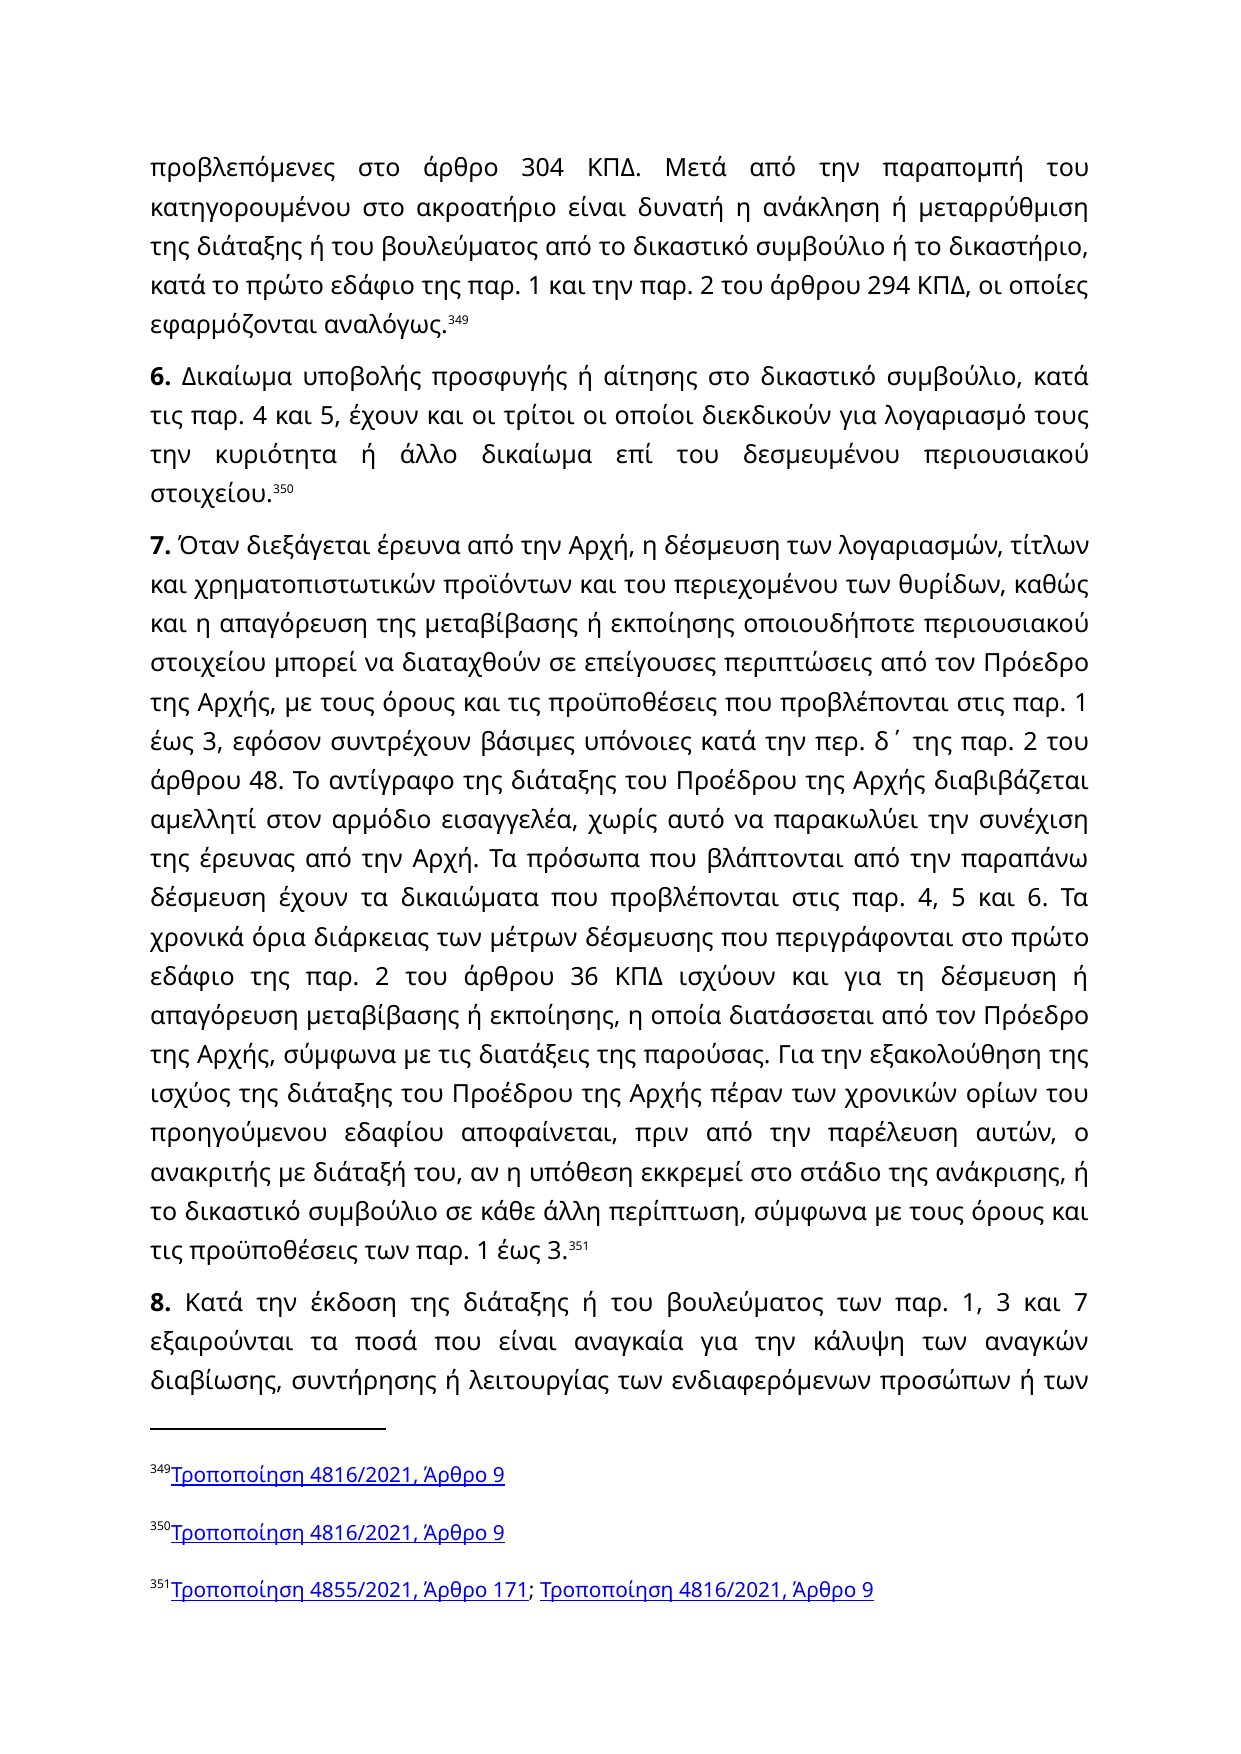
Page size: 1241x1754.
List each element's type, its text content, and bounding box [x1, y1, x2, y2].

text Τροποποίηση 4816/2021, Άρθρο 9 [150, 1518, 1090, 1546]
text Τροποποίηση 4855/2021, Άρθρο 171; Τροποποίηση 4816/2021, Άρθρο 9 [150, 1576, 1090, 1604]
text προβλεπόμενες στο άρθρο 304 ΚΠΔ. Μετά από την παραπομπή του κατηγορουμένου στο ακροατήριο είναι δυνατή η ανάκληση ή μεταρρύθμιση της διάταξης ή του βουλεύματος από το δικαστικό συμβούλιο ή το δικαστήριο, κατά το πρώτο εδάφιο της παρ. 1 και την παρ. 2 του άρθρου 294 ΚΠΔ, οι οποίες εφαρμόζονται αναλόγως. [150, 150, 1090, 341]
text 7. Όταν διεξάγεται έρευνα από την Αρχή, η δέσμευση των λογαριασμών, τίτλων και χρηματοπιστωτικών προϊόντων και του περιεχομένου των θυρίδων, καθώς και η απαγόρευση της μεταβίβασης ή εκποίησης οποιουδήποτε περιουσιακού στοιχείου μπορεί να διαταχθούν σε επείγουσες περιπτώσεις από τον Πρόεδρο της Αρχής, με τους όρους και τις προϋποθέσεις που προβλέπονται στις παρ. 1 έως 3, εφόσον συντρέχουν βάσιμες υπόνοιες κατά την περ. δ΄ της παρ. 2 του άρθρου 48. To αντίγραφο της διάταξης του Προέδρου της Αρχής διαβιβάζεται αμελλητί στον αρμόδιο εισαγγελέα, χωρίς αυτό να παρακωλύει την συνέχιση της έρευνας από την Αρχή. Τα πρόσωπα που βλάπτονται από την παραπάνω δέσμευση έχουν τα δικαιώματα που προβλέπονται στις παρ. 4, 5 και 6. Τα χρονικά όρια διάρκειας των μέτρων δέσμευσης που περιγράφονται στο πρώτο εδάφιο της παρ. 2 του άρθρου 36 ΚΠΔ ισχύουν και για τη δέσμευση ή απαγόρευση μεταβίβασης ή εκποίησης, η οποία διατάσσεται από τον Πρόεδρο της Αρχής, σύμφωνα με τις διατάξεις της παρούσας. Για την εξακολούθηση της ισχύος της διάταξης του Προέδρου της Αρχής πέραν των χρονικών ορίων του προηγούμενου εδαφίου αποφαίνεται, πριν από την παρέλευση αυτών, ο ανακριτής με διάταξή του, αν η υπόθεση εκκρεμεί στο στάδιο της ανάκρισης, ή το δικαστικό συμβούλιο σε κάθε άλλη περίπτωση, σύμφωνα με τους όρους και τις προϋποθέσεις των παρ. 1 έως 3. [150, 527, 1090, 1267]
text 8. Κατά την έκδοση της διάταξης ή του βουλεύματος των παρ. 1, 3 και 7 εξαιρούνται τα ποσά που είναι αναγκαία για την κάλυψη των αναγκών διαβίωσης, συντήρησης ή λειτουργίας των ενδιαφερόμενων προσώπων ή των [150, 1284, 1090, 1397]
text 6. Δικαίωμα υποβολής προσφυγής ή αίτησης στο δικαστικό συμβούλιο, κατά τις παρ. 4 και 5, έχουν και οι τρίτοι οι οποίοι διεκδικούν για λογαριασμό τους την κυριότητα ή άλλο δικαίωμα επί του δεσμευμένου περιουσιακού στοιχείου. [150, 358, 1090, 510]
text Τροποποίηση 4816/2021, Άρθρο 9 [150, 1460, 1090, 1489]
